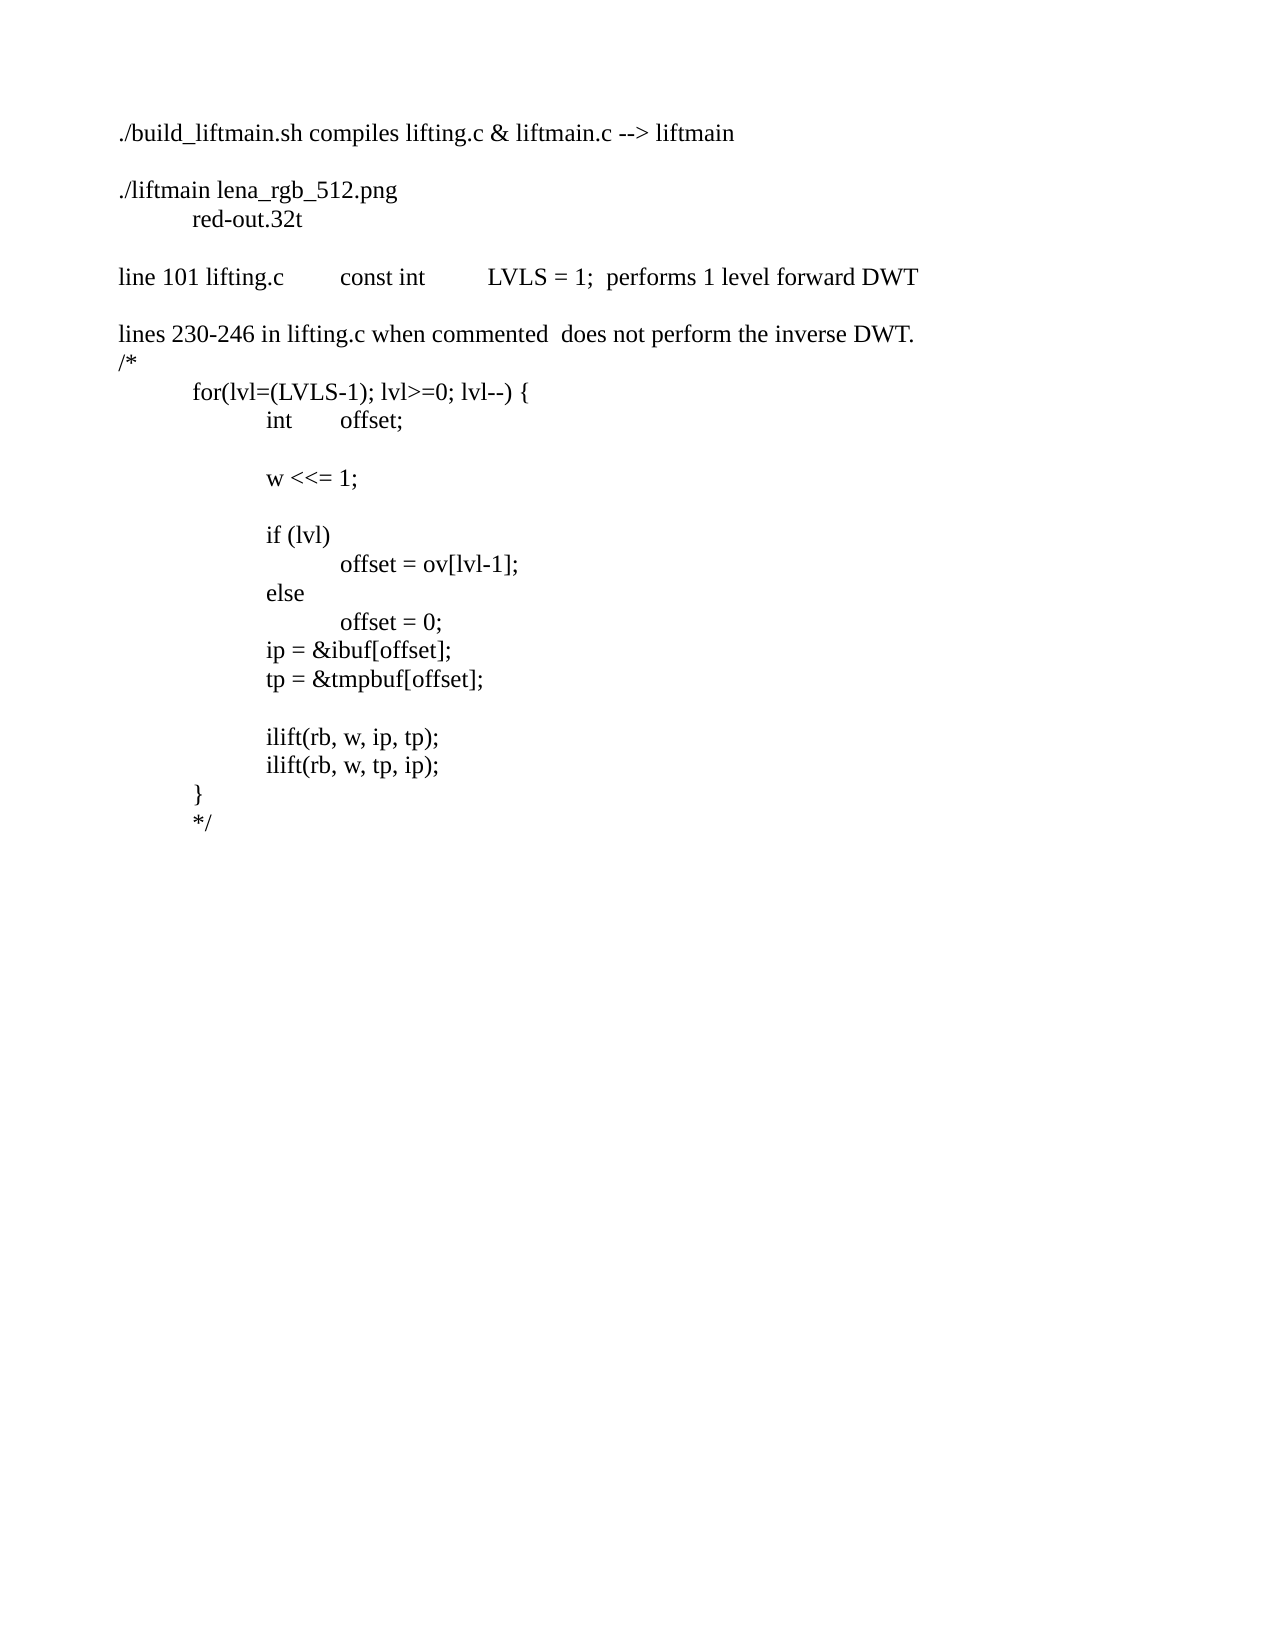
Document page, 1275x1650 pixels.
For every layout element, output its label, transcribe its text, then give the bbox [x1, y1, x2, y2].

text */ [118, 808, 1157, 837]
text int offset; [118, 406, 1157, 434]
text w <<= 1; [118, 463, 1157, 492]
text ./build_liftmain.sh compiles lifting.c & liftmain.c --> liftmain [118, 118, 1157, 147]
text ilift(rb, w, tp, ip); [118, 751, 1157, 779]
text lines 230-246 in lifting.c when commented does not perform the inverse DWT. [118, 319, 1157, 348]
text else [118, 578, 1157, 607]
text /* [118, 348, 1157, 377]
text for(lvl=(LVLS-1); lvl>=0; lvl--) { [118, 377, 1157, 406]
text offset = ov[lvl-1]; [118, 549, 1157, 578]
text ilift(rb, w, ip, tp); [118, 722, 1157, 751]
text line 101 lifting.c const int LVLS = 1; performs 1 level forward DWT [118, 262, 1157, 291]
text if (lvl) [118, 521, 1157, 549]
text ./liftmain lena_rgb_512.png [118, 176, 1157, 204]
text red-out.32t [118, 204, 1157, 233]
text tp = &tmpbuf[offset]; [118, 664, 1157, 693]
text ip = &ibuf[offset]; [118, 636, 1157, 664]
text offset = 0; [118, 607, 1157, 636]
text } [118, 779, 1157, 808]
